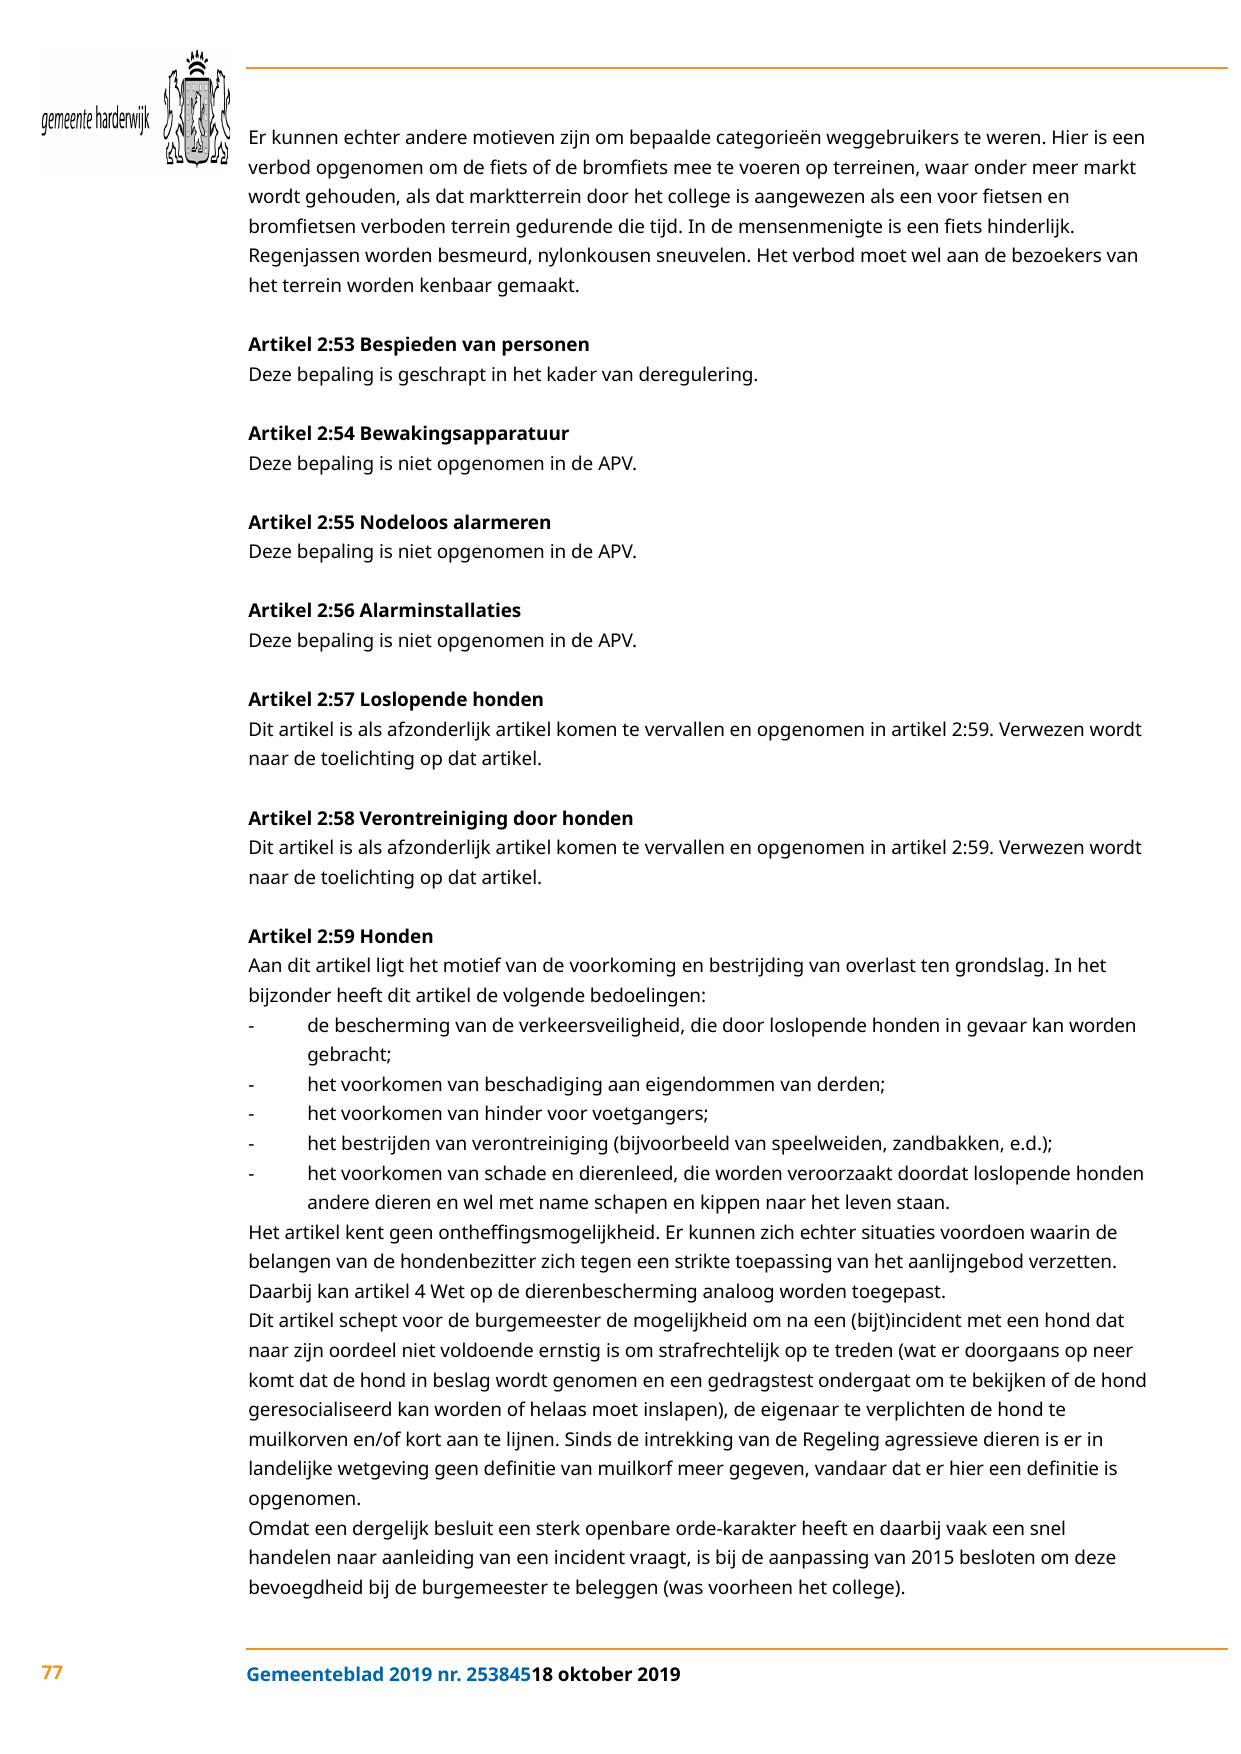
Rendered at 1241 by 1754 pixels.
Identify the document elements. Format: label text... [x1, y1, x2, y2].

text Deze bepaling is niet opgenomen in de APV. [248, 450, 1152, 476]
list het voorkomen van beschadiging aan eigendommen van derden; [248, 1071, 1152, 1097]
text Het artikel kent geen ontheffingsmogelijkheid. Er kunnen zich echter situaties voordoen waarin de belangen van de hondenbezitter zich tegen een strikte toepassing van het aanlijngebod verzetten. Daarbij kan artikel 4 Wet op de dierenbescherming analoog worden toegepast. [248, 1219, 1152, 1304]
list het voorkomen van hinder voor voetgangers; [248, 1101, 1152, 1126]
text Dit artikel is als afzonderlijk artikel komen te vervallen en opgenomen in artikel 2:59. Verwezen wordt naar de toelichting op dat artikel. [248, 716, 1152, 771]
text Deze bepaling is geschrapt in het kader van deregulering. [248, 361, 1152, 387]
list de bescherming van de verkeersveiligheid, die door loslopende honden in gevaar kan worden gebracht; [248, 1012, 1152, 1067]
text Dit artikel is als afzonderlijk artikel komen te vervallen en opgenomen in artikel 2:59. Verwezen wordt naar de toelichting op dat artikel. [248, 834, 1152, 890]
picture [41, 47, 231, 172]
text Deze bepaling is niet opgenomen in de APV. [248, 627, 1152, 653]
list het voorkomen van schade en dierenleed, die worden veroorzaakt doordat loslopende honden andere dieren en wel met name schapen en kippen naar het leven staan. [248, 1160, 1152, 1215]
text Artikel 2:57 Loslopende honden [248, 686, 1152, 712]
text Artikel 2:58 Verontreiniging door honden [248, 805, 1152, 831]
text Artikel 2:59 Honden [248, 923, 1152, 949]
text Artikel 2:55 Nodeloos alarmeren [248, 509, 1152, 535]
text Dit artikel schept voor de burgemeester de mogelijkheid om na een (bijt)incident met een hond dat naar zijn oordeel niet voldoende ernstig is om strafrechtelijk op te treden (wat er doorgaans op neer komt dat de hond in beslag wordt genomen en een gedragstest ondergaat om te bekijken of de hond geresocialiseerd kan worden of helaas moet inslapen), de eigenaar te verplichten de hond te muilkorven en/of kort aan te lijnen. Sinds de intrekking van de Regeling agressieve dieren is er in landelijke wetgeving geen definitie van muilkorf meer gegeven, vandaar dat er hier een definitie is opgenomen. [248, 1308, 1152, 1511]
text Aan dit artikel ligt het motief van de voorkoming en bestrijding van overlast ten grondslag. In het bijzonder heeft dit artikel de volgende bedoelingen: [248, 953, 1152, 1008]
list het bestrijden van verontreiniging (bijvoorbeeld van speelweiden, zandbakken, e.d.); [248, 1130, 1152, 1156]
text Artikel 2:54 Bewakingsapparatuur [248, 420, 1152, 446]
text Artikel 2:56 Alarminstallaties [248, 598, 1152, 623]
text Er kunnen echter andere motieven zijn om bepaalde categorieën weggebruikers te weren. Hier is een verbod opgenomen om de fiets of de bromfiets mee te voeren op terreinen, waar onder meer markt wordt gehouden, als dat marktterrein door het college is aangewezen als een voor fietsen en bromfietsen verboden terrein gedurende die tijd. In de mensenmenigte is een fiets hinderlijk. Regenjassen worden besmeurd, nylonkousen sneuvelen. Het verbod moet wel aan de bezoekers van het terrein worden kenbaar gemaakt. [248, 124, 1152, 298]
text Omdat een dergelijk besluit een sterk openbare orde-karakter heeft en daarbij vaak een snel handelen naar aanleiding van een incident vraagt, is bij de aanpassing van 2015 besloten om deze bevoegdheid bij de burgemeester te beleggen (was voorheen het college). [248, 1515, 1152, 1600]
text Deze bepaling is niet opgenomen in de APV. [248, 538, 1152, 564]
text Artikel 2:53 Bespieden van personen [248, 331, 1152, 357]
